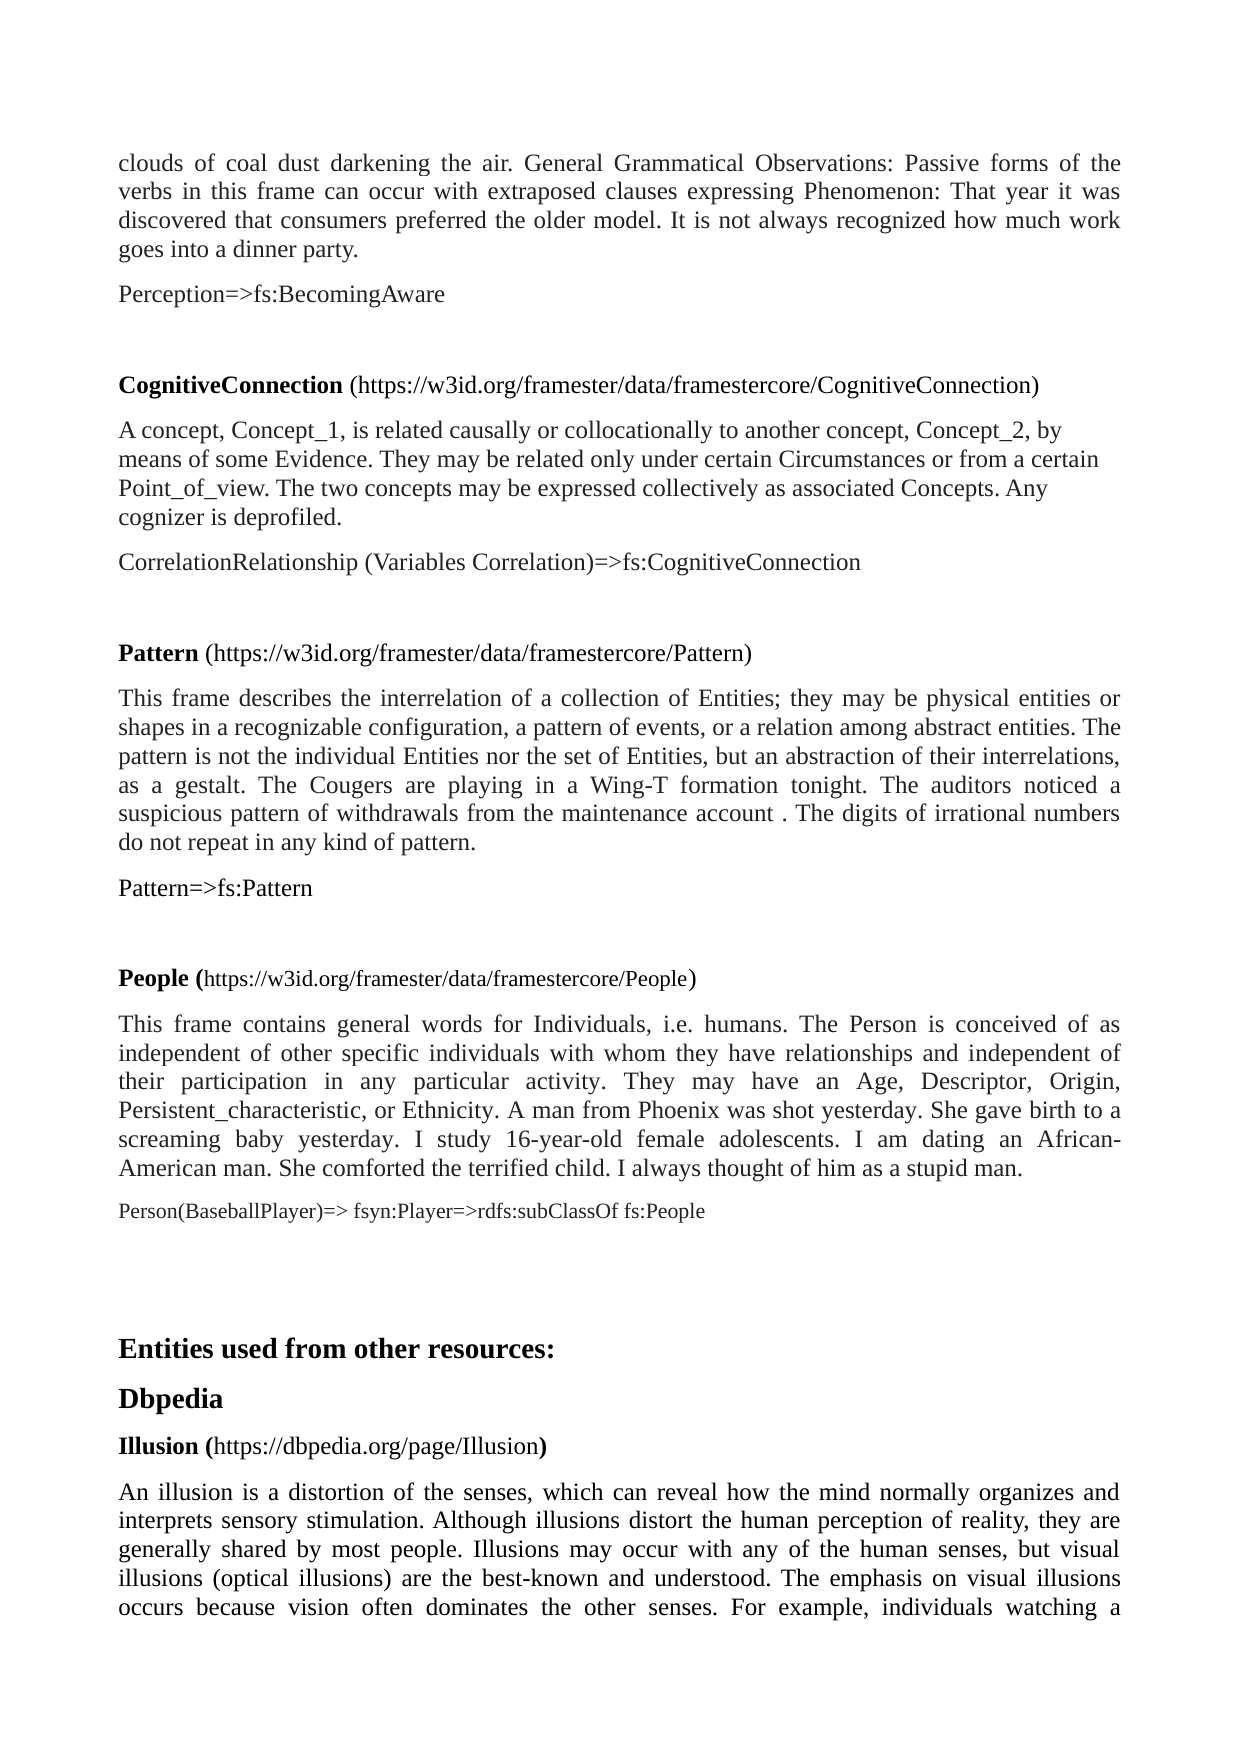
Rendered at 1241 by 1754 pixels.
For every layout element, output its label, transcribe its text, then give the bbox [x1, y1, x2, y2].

text People (https://w3id.org/framester/data/framestercore/People) [118, 963, 1122, 992]
text Illusion (https://dbpedia.org/page/Illusion) [118, 1431, 1122, 1460]
text Entities used from other resources: [118, 1331, 1122, 1364]
text clouds of coal dust darkening the air. General Grammatical Observations: Passive forms of the verbs in this frame can occur with extraposed clauses expressing Phenomenon: That year it was discovered that consumers preferred the older model. It is not always recognized how much work goes into a dinner party. [118, 148, 1122, 263]
text This frame describes the interrelation of a collection of Entities; they may be physical entities or shapes in a recognizable configuration, a pattern of events, or a relation among abstract entities. The pattern is not the individual Entities nor the set of Entities, but an abstraction of their interrelations, as a gestalt. The Cougers are playing in a Wing-T formation tonight. The auditors noticed a suspicious pattern of withdrawals from the maintenance account . The digits of irrational numbers do not repeat in any kind of pattern. [118, 683, 1122, 856]
text Pattern (https://w3id.org/framester/data/framestercore/Pattern) [118, 638, 1122, 667]
text A concept, Concept_1, is related causally or collocationally to another concept, Concept_2, by means of some Evidence. They may be related only under certain Circumstances or from a certain Point_of_view. The two concepts may be expressed collectively as associated Concepts. Any cognizer is deprofiled. [118, 416, 1122, 531]
text CognitiveConnection (https://w3id.org/framester/data/framestercore/CognitiveConnection) [118, 370, 1122, 399]
text Perception=>fs:BecomingAware [118, 279, 1122, 308]
text Pattern=>fs:Pattern [118, 873, 1122, 901]
text This frame contains general words for Individuals, i.e. humans. The Person is conceived of as independent of other specific individuals with whom they have relationships and independent of their participation in any particular activity. They may have an Age, Descriptor, Origin, Persistent_characteristic, or Ethnicity. A man from Phoenix was shot yesterday. She gave birth to a screaming baby yesterday. I study 16-year-old female adolescents. I am dating an African-American man. She comforted the terrified child. I always thought of him as a stupid man. [118, 1009, 1122, 1181]
text CorrelationRelationship (Variables Correlation)=>fs:CognitiveConnection [118, 547, 1122, 576]
text Person(BaseballPlayer)=> fsyn:Player=>rdfs:subClassOf fs:People [118, 1198, 1122, 1223]
text An illusion is a distortion of the senses, which can reveal how the mind normally organizes and interprets sensory stimulation. Although illusions distort the human perception of reality, they are generally shared by most people. Illusions may occur with any of the human senses, but visual illusions (optical illusions) are the best-known and understood. The emphasis on visual illusions occurs because vision often dominates the other senses. For example, individuals watching a [118, 1477, 1122, 1620]
text Dbpedia [118, 1381, 1122, 1414]
